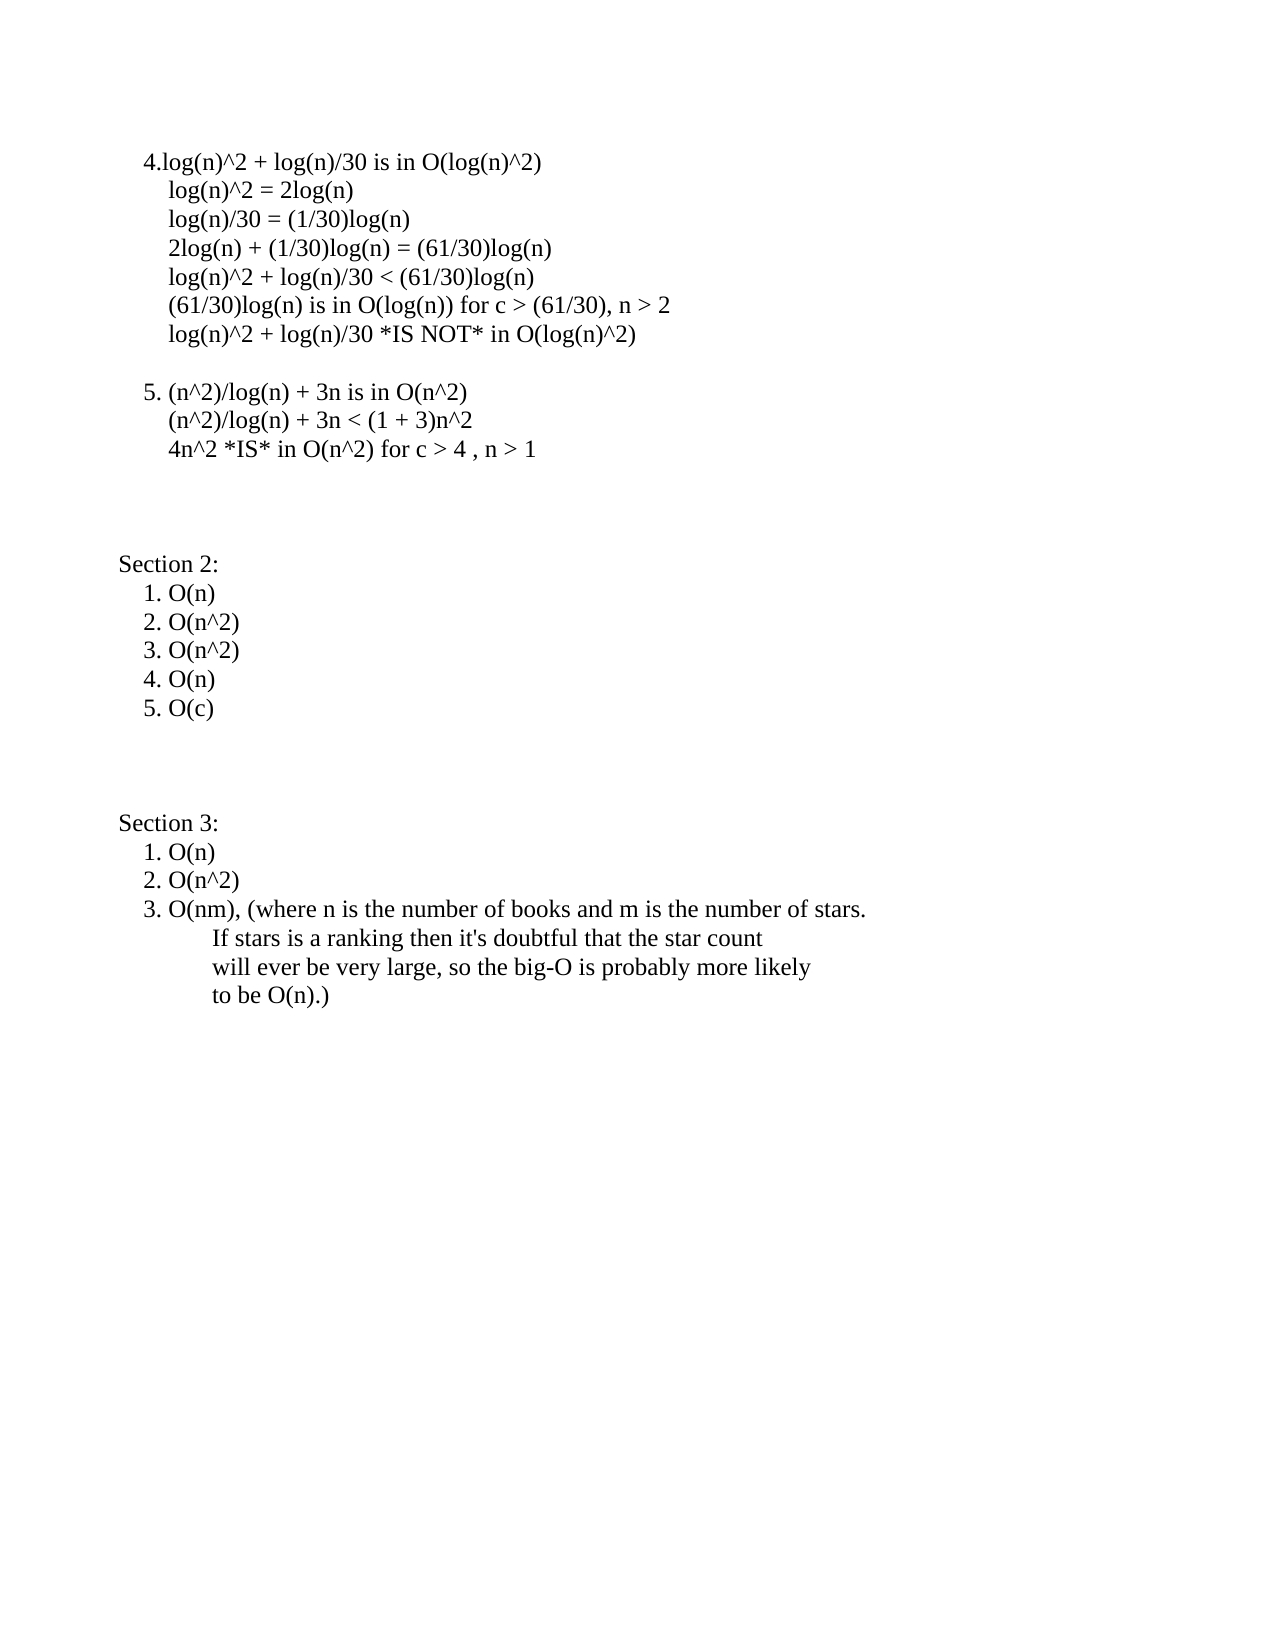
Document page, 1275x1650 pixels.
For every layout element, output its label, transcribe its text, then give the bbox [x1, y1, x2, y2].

text 4.log(n)^2 + log(n)/30 is in O(log(n)^2) log(n)^2 = 2log(n) log(n)/30 = (1/30)log(n) 2log(n) + (1/30)log(n) = (61/30)log(n) log(n)^2 + log(n)/30 < (61/30)log(n) (61/30)log(n) is in O(log(n)) for c > (61/30), n > 2 log(n)^2 + log(n)/30 *IS NOT* in O(log(n)^2) 5. (n^2)/log(n) + 3n is in O(n^2) (n^2)/log(n) + 3n < (1 + 3)n^2 4n^2 *IS* in O(n^2) for c > 4 , n > 1 Section 2: 1. O(n) 2. O(n^2) 3. O(n^2) 4. O(n) 5. O(c) Section 3: 1. O(n) 2. O(n^2) 3. O(nm), (where n is the number of books and m is the number of stars. If stars is a ranking then it's doubtful that the star count will ever be very large, so the big-O is probably more likely to be O(n).) [118, 118, 1157, 1009]
